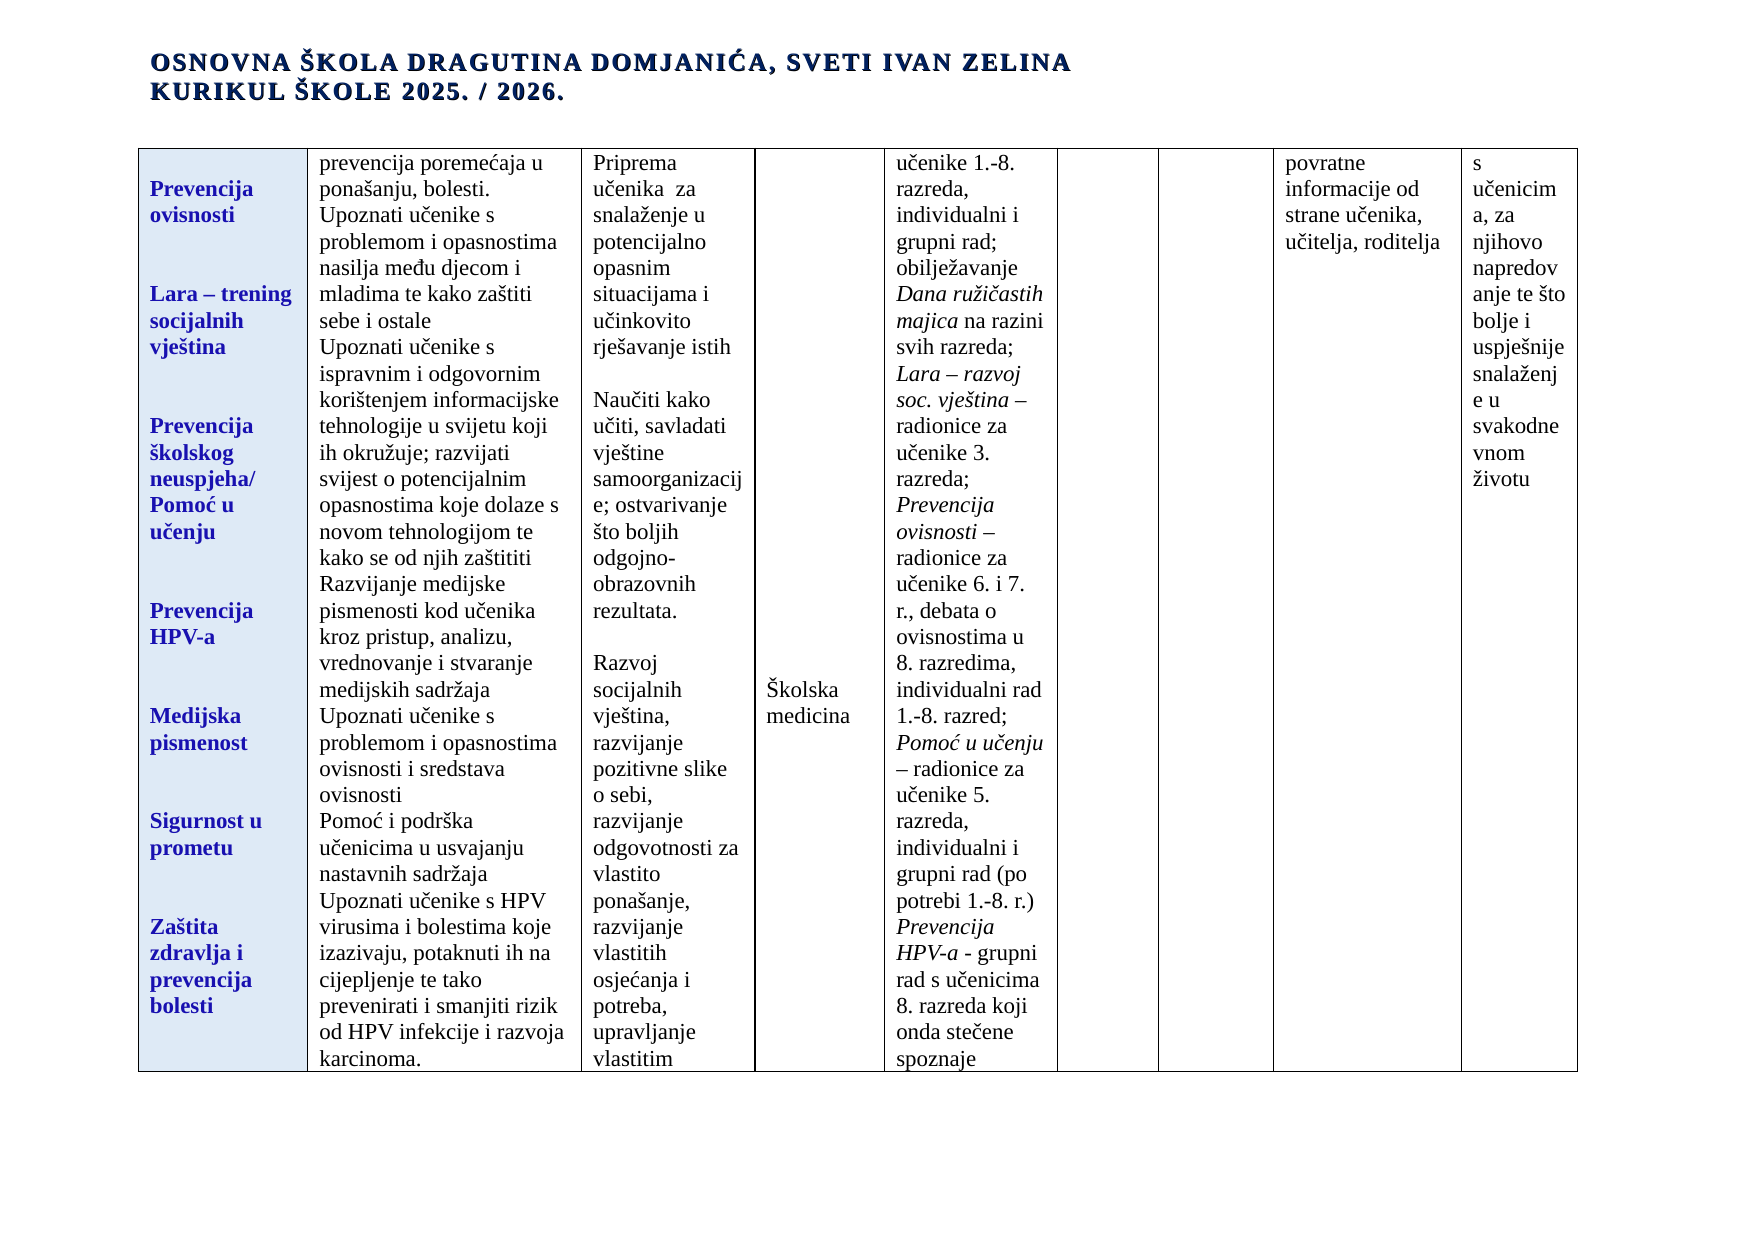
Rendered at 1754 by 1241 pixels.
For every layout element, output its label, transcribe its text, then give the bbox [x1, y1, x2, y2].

table_cell prevencija poremećaja u ponašanju, bolesti. Upoznati učenike s problemom i opasnostima nasilja među djecom i mladima te kako zaštiti sebe i ostale Upoznati učenike s ispravnim i odgovornim korištenjem informacijske tehnologije u svijetu koji ih okružuje; razvijati svijest o potencijalnim opasnostima koje dolaze s novom tehnologijom te kako se od njih zaštititi Razvijanje medijske pismenosti kod učenika kroz pristup, analizu, vrednovanje i stvaranje medijskih sadržaja Upoznati učenike s problemom i opasnostima ovisnosti i sredstava ovisnosti Pomoć i podrška učenicima u usvajanju nastavnih sadržaja Upoznati učenike s HPV virusima i bolestima koje izazivaju, potaknuti ih na cijepljenje te tako prevenirati i smanjiti rizik od HPV infekcije i razvoja karcinoma. [308, 149, 581, 1071]
table_cell Prevencija ovisnosti Lara – trening socijalnih vještina Prevencija školskog neuspjeha/ Pomoć u učenju Prevencija HPV-a Medijska pismenost Sigurnost u prometu Zaštita zdravlja i prevencija bolesti [139, 149, 307, 1071]
table_cell učenike 1.-8. razreda, individualni i grupni rad; obilježavanje Dana ružičastih majica na razini svih razreda; Lara – razvoj soc. vještina – radionice za učenike 3. razreda; Prevencija ovisnosti – radionice za učenike 6. i 7. r., debata o ovisnostima u 8. razredima, individualni rad 1.-8. razred; Pomoć u učenju – radionice za učenike 5. razreda, individualni i grupni rad (po potrebi 1.-8. r.) Prevencija HPV-a - grupni rad s učenicima 8. razreda koji onda stečene spoznaje [885, 149, 1057, 1071]
table_cell [1159, 149, 1273, 1071]
table_cell povratne informacije od strane učenika, učitelja, roditelja [1274, 149, 1461, 1071]
table_cell Priprema učenika za snalaženje u potencijalno opasnim situacijama i učinkovito rješavanje istih Naučiti kako učiti, savladati vještine samoorganizacije; ostvarivanje što boljih odgojno-obrazovnih rezultata. Razvoj socijalnih vještina, razvijanje pozitivne slike o sebi, razvijanje odgovotnosti za vlastito ponašanje, razvijanje vlastitih osjećanja i potreba, upravljanje vlastitim [582, 149, 754, 1071]
table_cell s učenicima, za njihovo napredovanje te što bolje i uspješnije snalaženje u svakodnevnom životu [1462, 149, 1577, 1071]
table_cell Školska medicina [756, 149, 884, 1071]
table_cell [1058, 149, 1158, 1071]
